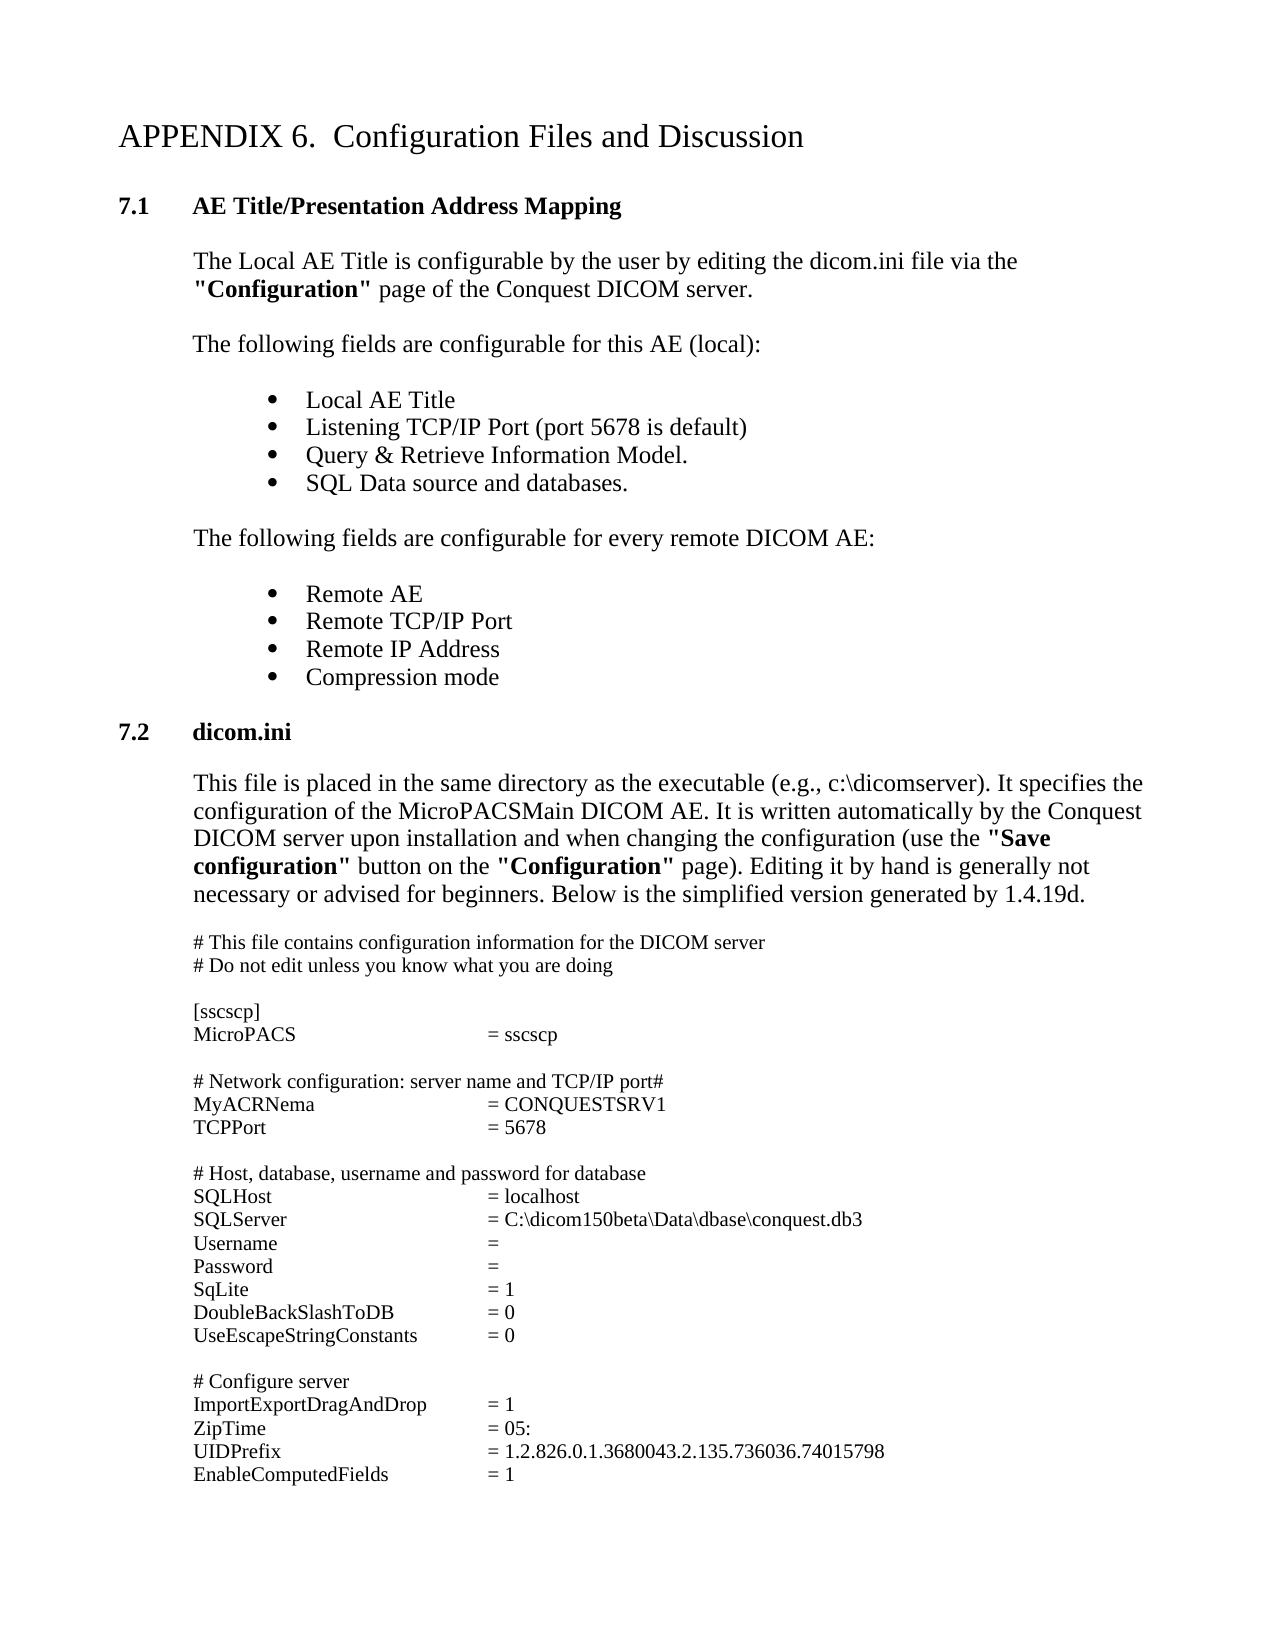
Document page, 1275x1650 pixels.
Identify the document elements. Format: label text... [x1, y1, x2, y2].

text ImportExportDragAndDrop = 1 [118, 1393, 1157, 1416]
text Username = [118, 1231, 1157, 1254]
text Password = [118, 1254, 1157, 1278]
text SQLHost = localhost [118, 1185, 1157, 1208]
text 7.1 AE Title/Presentation Address Mapping [118, 192, 1157, 219]
text 7.2 dicom.ini [118, 718, 1157, 746]
text # Host, database, username and password for database [118, 1162, 1157, 1185]
text UIDPrefix = 1.2.826.0.1.3680043.2.135.736036.74015798 [118, 1439, 1157, 1463]
text TCPPort = 5678 [118, 1116, 1157, 1139]
text UseEscapeStringConstants = 0 [118, 1324, 1157, 1347]
text EnableComputedFields = 1 [118, 1463, 1157, 1486]
text ZipTime = 05: [118, 1416, 1157, 1439]
text DoubleBackSlashToDB = 0 [118, 1301, 1157, 1324]
text # Do not edit unless you know what you are doing [118, 954, 1157, 977]
list Remote TCP/IP Port [268, 607, 1157, 635]
text # Configure server [118, 1370, 1157, 1393]
list Listening TCP/IP Port (port 5678 is default) [268, 413, 1157, 441]
list Remote AE [268, 580, 1157, 607]
text SQLServer = C:\dicom150beta\Data\dbase\conquest.db3 [118, 1208, 1157, 1231]
list Compression mode [268, 663, 1157, 691]
text The following fields are configurable for every remote DICOM AE: [193, 524, 1157, 552]
list Remote IP Address [268, 635, 1157, 663]
text This file is placed in the same directory as the executable (e.g., c:\dicomserver). It specifies the configuration of the MicroPACSMain DICOM AE. It is written automatically by the Conquest DICOM server upon installation and when changing the configuration (use the "Save configuration" button on the "Configuration" page). Editing it by hand is generally not necessary or advised for beginners. Below is the simplified version generated by 1.4.19d. [193, 769, 1157, 908]
list Local AE Title [268, 386, 1157, 413]
list Query & Retrieve Information Model. [268, 441, 1157, 469]
text # This file contains configuration information for the DICOM server [118, 931, 1157, 954]
text SqLite = 1 [118, 1278, 1157, 1301]
text MyACRNema = CONQUESTSRV1 [118, 1093, 1157, 1116]
text [sscscp] [118, 1000, 1157, 1023]
list SQL Data source and databases. [268, 469, 1157, 497]
text # Network configuration: server name and TCP/IP port# [118, 1069, 1157, 1093]
text APPENDIX 6. Configuration Files and Discussion [118, 118, 1157, 155]
text MicroPACS = sscscp [118, 1023, 1157, 1046]
text The following fields are configurable for this AE (local): [118, 330, 1157, 358]
text The Local AE Title is configurable by the user by editing the dicom.ini file via the "Configuration" page of the Conquest DICOM server. [193, 247, 1157, 303]
